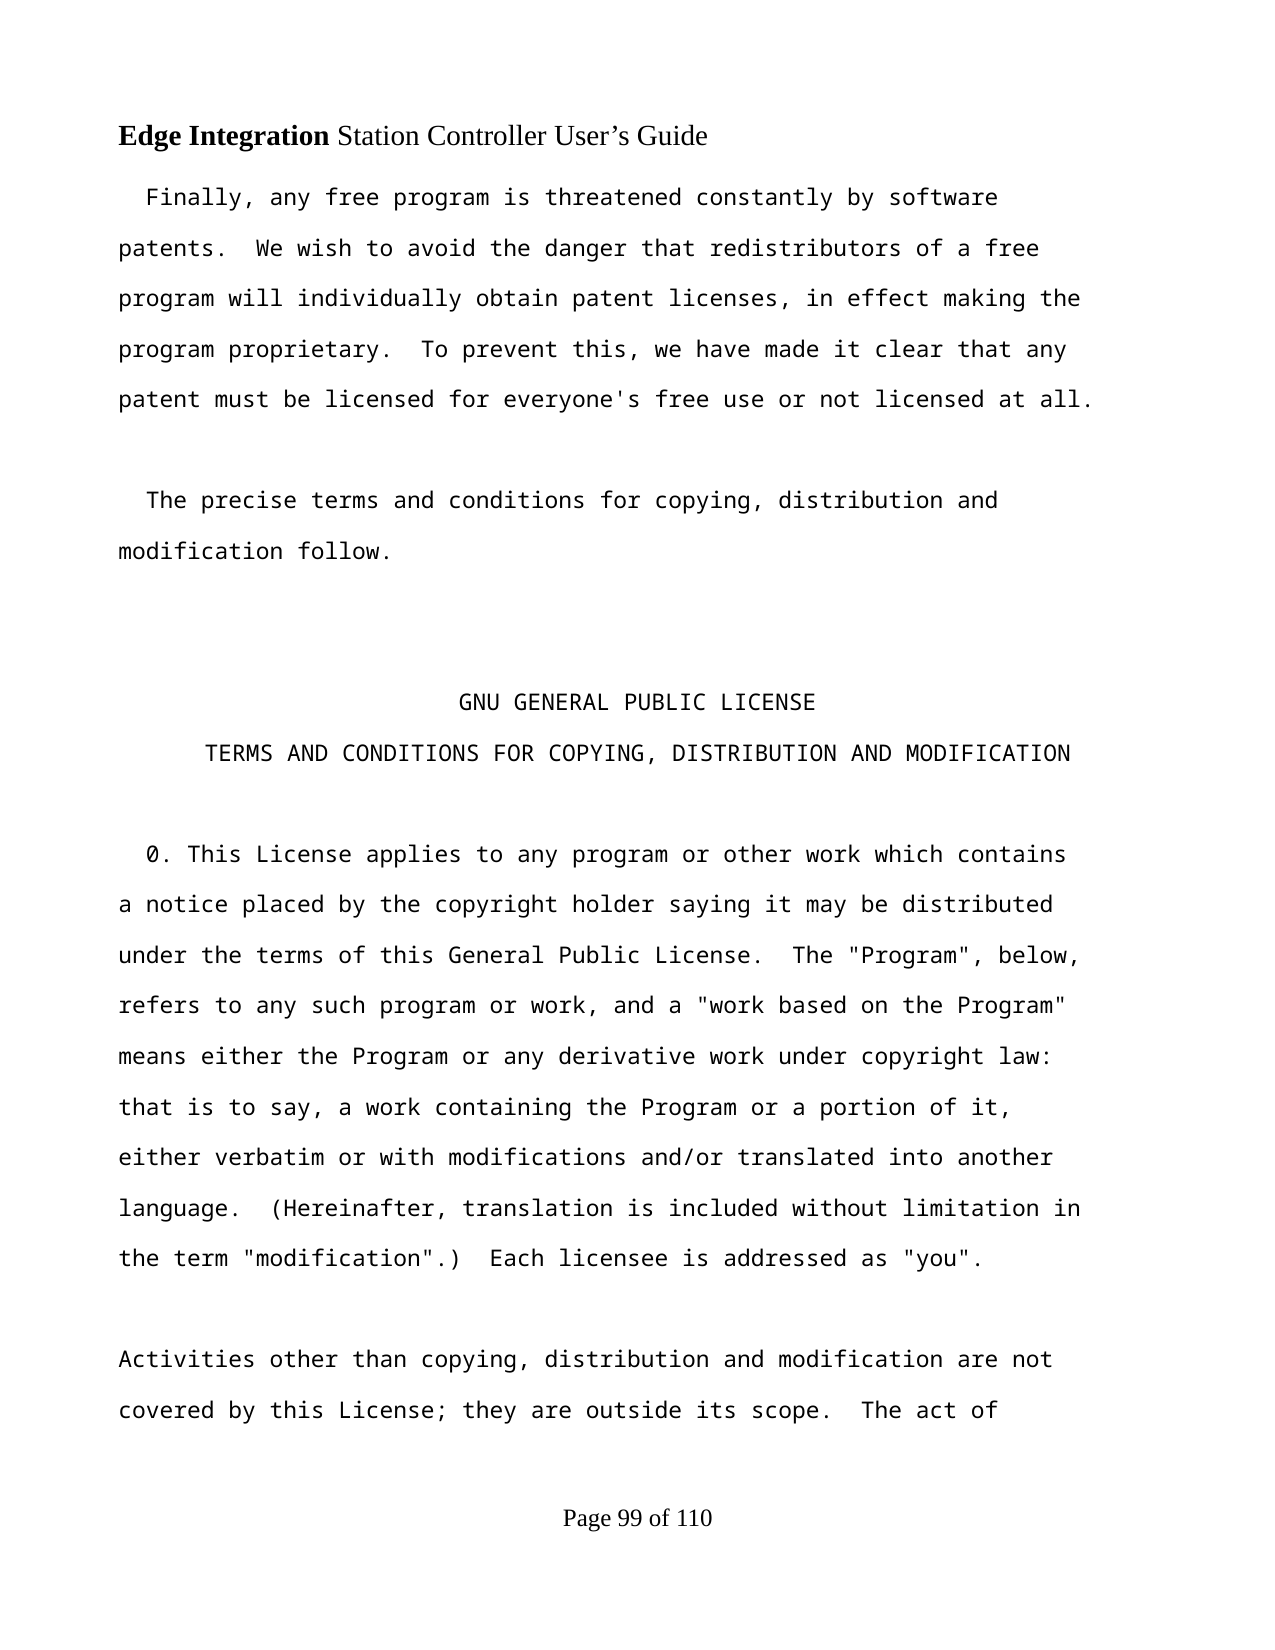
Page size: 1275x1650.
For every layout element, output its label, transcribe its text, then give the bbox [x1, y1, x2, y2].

text Activities other than copying, distribution and modification are not [118, 1343, 1157, 1374]
text patents. We wish to avoid the danger that redistributors of a free [118, 232, 1157, 263]
text 0. This License applies to any program or other work which contains [118, 838, 1157, 869]
text language. (Hereinafter, translation is included without limitation in [118, 1192, 1157, 1223]
text under the terms of this General Public License. The "Program", below, [118, 939, 1157, 970]
text covered by this License; they are outside its scope. The act of [118, 1394, 1157, 1425]
text patent must be licensed for everyone's free use or not licensed at all. [118, 383, 1157, 414]
text program will individually obtain patent licenses, in effect making the [118, 282, 1157, 313]
text TERMS AND CONDITIONS FOR COPYING, DISTRIBUTION AND MODIFICATION [118, 737, 1157, 768]
text either verbatim or with modifications and/or translated into another [118, 1141, 1157, 1172]
text the term "modification".) Each licensee is addressed as "you". [118, 1242, 1157, 1273]
text refers to any such program or work, and a "work based on the Program" [118, 989, 1157, 1021]
text program proprietary. To prevent this, we have made it clear that any [118, 333, 1157, 364]
text The precise terms and conditions for copying, distribution and [118, 484, 1157, 516]
text Finally, any free program is threatened constantly by software [118, 181, 1157, 212]
text a notice placed by the copyright holder saying it may be distributed [118, 888, 1157, 920]
text modification follow. [118, 535, 1157, 566]
text GNU GENERAL PUBLIC LICENSE [118, 686, 1157, 718]
text that is to say, a work containing the Program or a portion of it, [118, 1091, 1157, 1122]
text means either the Program or any derivative work under copyright law: [118, 1040, 1157, 1071]
